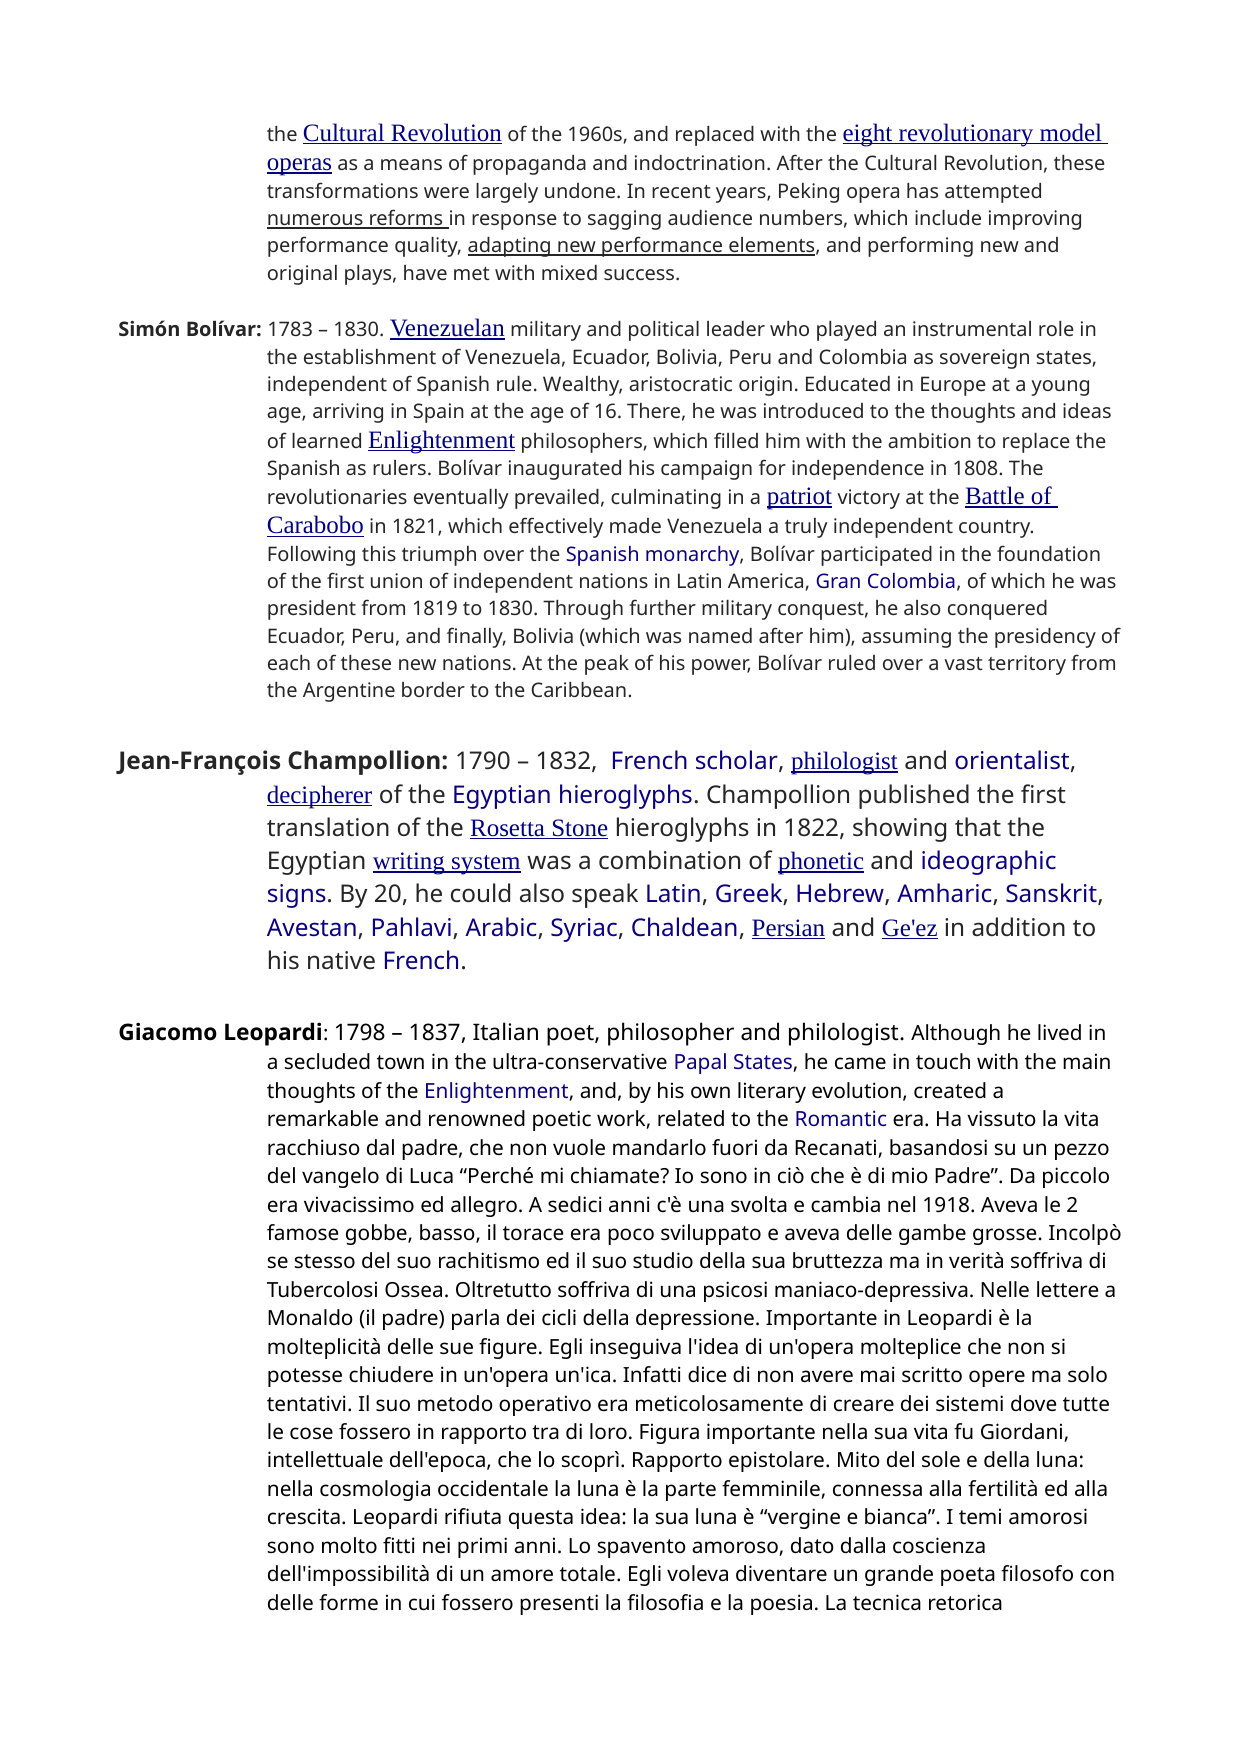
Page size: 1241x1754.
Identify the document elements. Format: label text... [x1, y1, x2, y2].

text Simón Bolívar: 1783 – 1830. Venezuelan military and political leader who played an instrumental role in the establishment of Venezuela, Ecuador, Bolivia, Peru and Colombia as sovereign states, independent of Spanish rule. Wealthy, aristocratic origin. Educated in Europe at a young age, arriving in Spain at the age of 16. There, he was introduced to the thoughts and ideas of learned Enlightenment philosophers, which filled him with the ambition to replace the Spanish as rulers. Bolívar inaugurated his campaign for independence in 1808. The revolutionaries eventually prevailed, culminating in a patriot victory at the Battle of Carabobo in 1821, which effectively made Venezuela a truly independent country. Following this triumph over the Spanish monarchy, Bolívar participated in the foundation of the first union of independent nations in Latin America, Gran Colombia, of which he was president from 1819 to 1830. Through further military conquest, he also conquered Ecuador, Peru, and finally, Bolivia (which was named after him), assuming the presidency of each of these new nations. At the peak of his power, Bolívar ruled over a vast territory from the Argentine border to the Caribbean. [118, 313, 1122, 703]
text Giacomo Leopardi: 1798 – 1837, Italian poet, philosopher and philologist. Although he lived in a secluded town in the ultra-conservative Papal States, he came in touch with the main thoughts of the Enlightenment, and, by his own literary evolution, created a remarkable and renowned poetic work, related to the Romantic era. Ha vissuto la vita racchiuso dal padre, che non vuole mandarlo fuori da Recanati, basandosi su un pezzo del vangelo di Luca “Perché mi chiamate? Io sono in ciò che è di mio Padre”. Da piccolo era vivacissimo ed allegro. A sedici anni c'è una svolta e cambia nel 1918. Aveva le 2 famose gobbe, basso, il torace era poco sviluppato e aveva delle gambe grosse. Incolpò se stesso del suo rachitismo ed il suo studio della sua bruttezza ma in verità soffriva di Tubercolosi Ossea. Oltretutto soffriva di una psicosi maniaco-depressiva. Nelle lettere a Monaldo (il padre) parla dei cicli della depressione. Importante in Leopardi è la molteplicità delle sue figure. Egli inseguiva l'idea di un'opera molteplice che non si potesse chiudere in un'opera un'ica. Infatti dice di non avere mai scritto opere ma solo tentativi. Il suo metodo operativo era meticolosamente di creare dei sistemi dove tutte le cose fossero in rapporto tra di loro. Figura importante nella sua vita fu Giordani, intellettuale dell'epoca, che lo scoprì. Rapporto epistolare. Mito del sole e della luna: nella cosmologia occidentale la luna è la parte femminile, connessa alla fertilità ed alla crescita. Leopardi rifiuta questa idea: la sua luna è “vergine e bianca”. I temi amorosi sono molto fitti nei primi anni. Lo spavento amoroso, dato dalla coscienza dell'impossibilità di un amore totale. Egli voleva diventare un grande poeta filosofo con delle forme in cui fossero presenti la filosofia e la poesia. La tecnica retorica [118, 1017, 1122, 1616]
text Jean-François Champollion: 1790 – 1832, French scholar, philologist and orientalist, decipherer of the Egyptian hieroglyphs. Champollion published the first translation of the Rosetta Stone hieroglyphs in 1822, showing that the Egyptian writing system was a combination of phonetic and ideographic signs. By 20, he could also speak Latin, Greek, Hebrew, Amharic, Sanskrit, Avestan, Pahlavi, Arabic, Syriac, Chaldean, Persian and Ge'ez in addition to his native French. [118, 744, 1122, 976]
text the Cultural Revolution of the 1960s, and replaced with the eight revolutionary model operas as a means of propaganda and indoctrination. After the Cultural Revolution, these transformations were largely undone. In recent years, Peking opera has attempted numerous reforms in response to sagging audience numbers, which include improving performance quality, adapting new performance elements, and performing new and original plays, have met with mixed success. [118, 118, 1122, 286]
